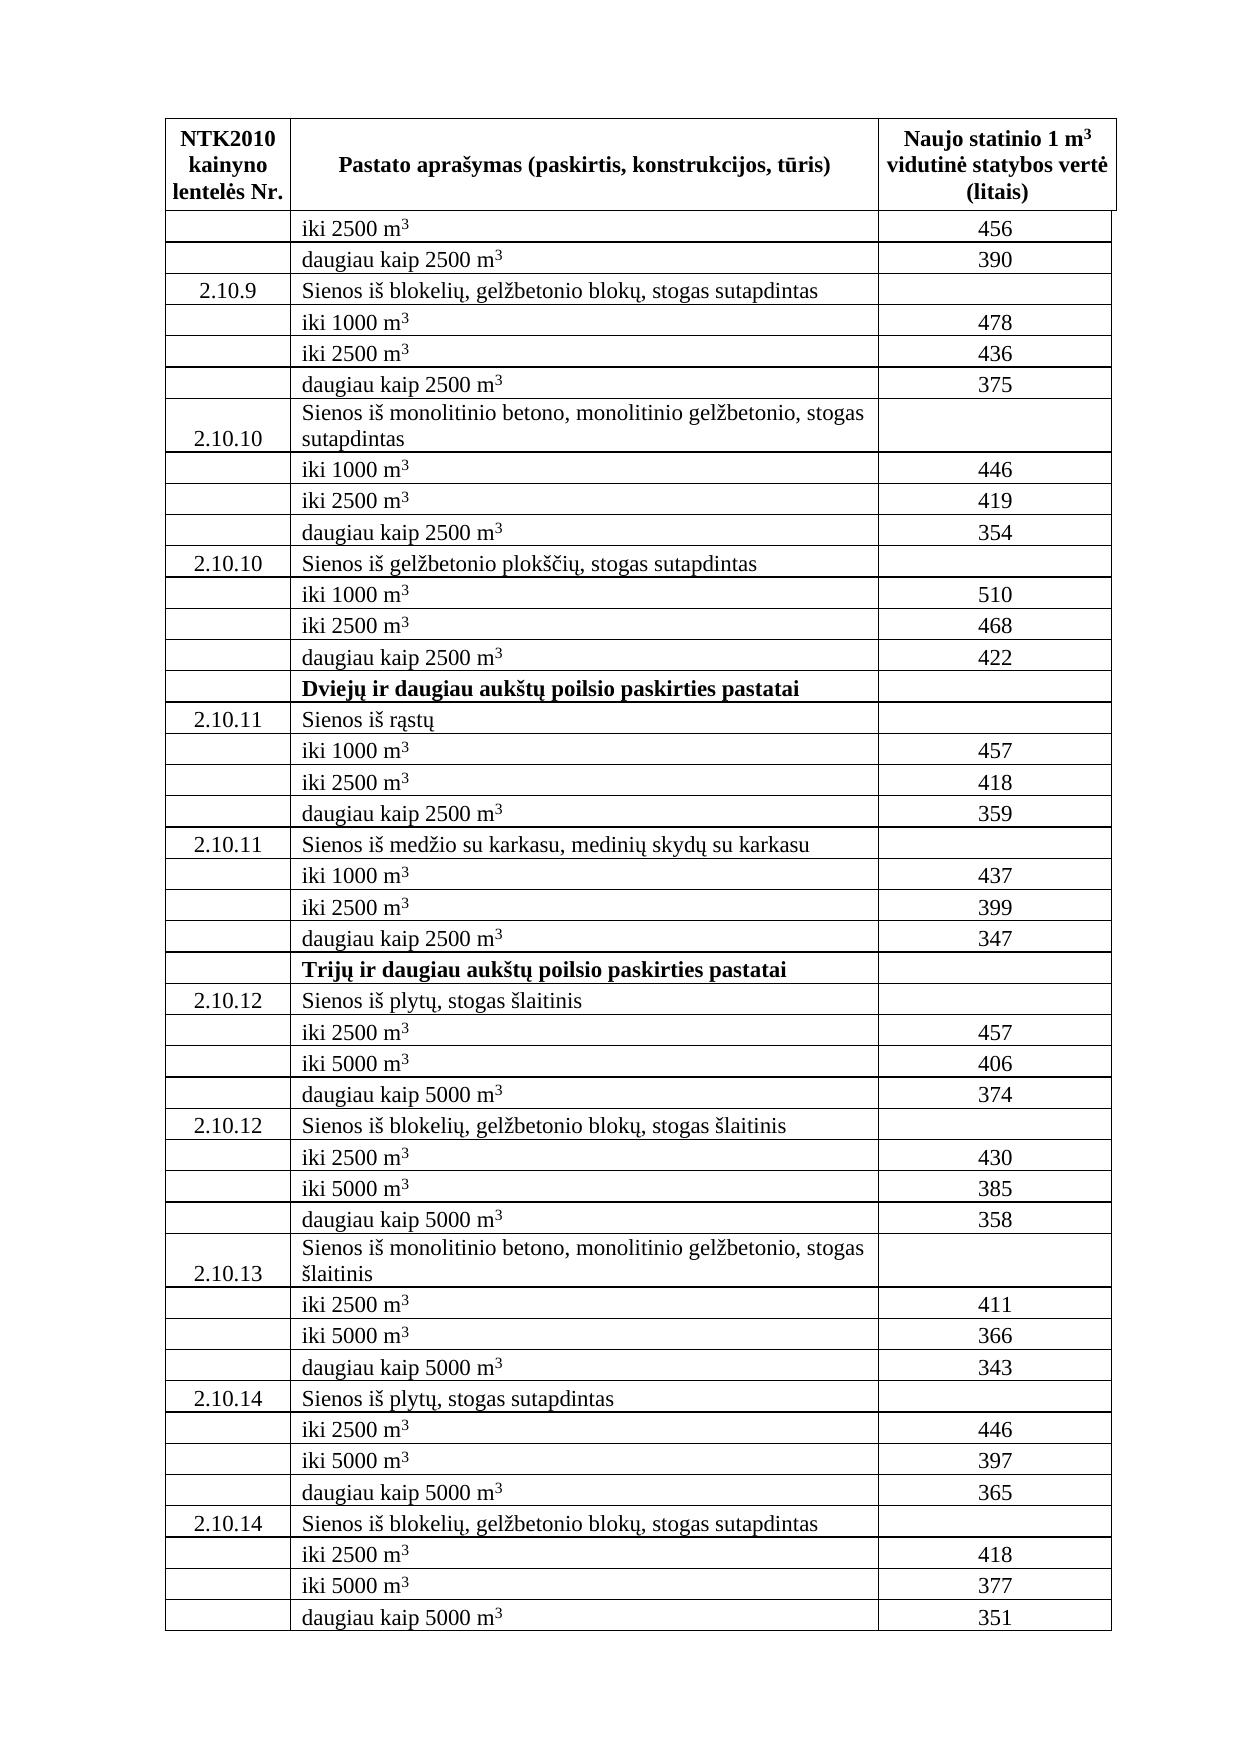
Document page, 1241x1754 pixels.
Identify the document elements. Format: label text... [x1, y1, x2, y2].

table_cell daugiau kaip 5000 m3 [291, 1078, 878, 1108]
table_cell 399 [879, 890, 1111, 920]
table_cell 365 [879, 1475, 1111, 1505]
table_cell 374 [879, 1078, 1111, 1108]
table_cell [1112, 1045, 1116, 1076]
table_cell [166, 211, 290, 241]
table_cell iki 5000 m3 [291, 1046, 878, 1076]
table_cell 2.10.10 [166, 546, 290, 576]
table_cell iki 2500 m3 [291, 484, 878, 514]
table_cell 430 [879, 1140, 1111, 1170]
table_cell [1112, 1076, 1116, 1108]
table_cell 2.10.14 [166, 1381, 290, 1411]
table_cell 419 [879, 484, 1111, 514]
table_cell [166, 640, 290, 670]
table_cell 446 [879, 453, 1111, 483]
table_cell 406 [879, 1046, 1111, 1076]
table_cell [166, 859, 290, 889]
table_cell [1112, 1568, 1116, 1599]
table_cell 2.10.12 [166, 984, 290, 1014]
table_cell [166, 515, 290, 545]
table_cell 2.10.13 [166, 1234, 290, 1286]
table_cell 2.10.10 [166, 399, 290, 451]
table_cell Dviejų ir daugiau aukštų poilsio paskirties pastatai [291, 671, 878, 701]
table_cell 2.10.14 [166, 1506, 290, 1536]
table_cell Sienos iš gelžbetonio plokščių, stogas sutapdintas [291, 546, 878, 576]
table_cell daugiau kaip 5000 m3 [291, 1350, 878, 1380]
table_cell iki 2500 m3 [291, 1140, 878, 1170]
table_cell Sienos iš plytų, stogas sutapdintas [291, 1381, 878, 1411]
table_cell Sienos iš monolitinio betono, monolitinio gelžbetonio, stogas sutapdintas [291, 399, 878, 451]
table_cell [1112, 1505, 1116, 1536]
table_cell daugiau kaip 2500 m3 [291, 243, 878, 273]
table_cell iki 1000 m3 [291, 859, 878, 889]
table_cell 358 [879, 1203, 1111, 1233]
table_cell [1112, 1318, 1116, 1349]
table_cell iki 2500 m3 [291, 211, 878, 241]
table_cell [166, 1171, 290, 1201]
table_cell [166, 578, 290, 608]
table_cell iki 2500 m3 [291, 1538, 878, 1568]
table_cell Sienos iš blokelių, gelžbetonio blokų, stogas sutapdintas [291, 1506, 878, 1536]
table_cell [166, 1413, 290, 1443]
table_cell [1112, 1108, 1116, 1139]
table_cell 354 [879, 515, 1111, 545]
table_cell daugiau kaip 2500 m3 [291, 796, 878, 826]
table_cell iki 2500 m3 [291, 890, 878, 920]
table_cell [1112, 451, 1116, 483]
table_cell [1112, 1201, 1116, 1233]
table_cell [1112, 1233, 1116, 1286]
table_cell [166, 953, 290, 983]
table_cell 2.10.12 [166, 1109, 290, 1139]
table_cell [166, 1288, 290, 1318]
table_cell [1112, 1286, 1116, 1318]
table_cell iki 1000 m3 [291, 453, 878, 483]
table_cell [1112, 211, 1116, 241]
table_cell [1112, 483, 1116, 514]
table_cell Trijų ir daugiau aukštų poilsio paskirties pastatai [291, 953, 878, 983]
table_cell 422 [879, 640, 1111, 670]
table_cell 375 [879, 368, 1111, 398]
table_cell [1112, 764, 1116, 795]
table_cell 366 [879, 1319, 1111, 1349]
table_cell 456 [879, 211, 1111, 241]
table_cell [166, 1350, 290, 1380]
table_cell [1112, 826, 1116, 858]
table_cell [879, 1234, 1111, 1286]
table_cell [166, 336, 290, 366]
table_cell 2.10.9 [166, 274, 290, 304]
table_cell iki 2500 m3 [291, 1015, 878, 1045]
table_cell [166, 796, 290, 826]
table_cell [879, 1109, 1111, 1139]
table_cell iki 5000 m3 [291, 1319, 878, 1349]
table_cell Sienos iš rąstų [291, 703, 878, 733]
table_cell [166, 1015, 290, 1045]
table_cell [1112, 701, 1116, 733]
table_cell iki 1000 m3 [291, 578, 878, 608]
table_cell 446 [879, 1413, 1111, 1443]
table_cell [1112, 608, 1116, 639]
table_cell [166, 1600, 290, 1630]
table_cell daugiau kaip 2500 m3 [291, 640, 878, 670]
table_cell 418 [879, 765, 1111, 795]
table_cell [1112, 1349, 1116, 1380]
table_cell 2.10.11 [166, 703, 290, 733]
table_cell [166, 484, 290, 514]
table_cell [879, 274, 1111, 304]
table_cell Sienos iš blokelių, gelžbetonio blokų, stogas šlaitinis [291, 1109, 878, 1139]
table_cell Sienos iš plytų, stogas šlaitinis [291, 984, 878, 1014]
table_cell [1112, 1139, 1116, 1170]
table_cell [166, 1475, 290, 1505]
table_cell 385 [879, 1171, 1111, 1201]
table_cell [1112, 1170, 1116, 1201]
table_cell [1112, 920, 1116, 951]
table_cell iki 1000 m3 [291, 305, 878, 335]
table_cell 468 [879, 609, 1111, 639]
table_cell 478 [879, 305, 1111, 335]
table_cell [166, 1538, 290, 1568]
table_cell [166, 1203, 290, 1233]
table_cell [1112, 514, 1116, 545]
table_cell iki 5000 m3 [291, 1569, 878, 1599]
table_cell [1112, 1474, 1116, 1505]
table_header Naujo statinio 1 m3 vidutinė statybos vertė (litais) [879, 119, 1116, 210]
table_cell [1112, 1443, 1116, 1474]
table_cell [1112, 273, 1116, 304]
table_cell Sienos iš medžio su karkasu, medinių skydų su karkasu [291, 828, 878, 858]
table_cell [1112, 795, 1116, 826]
table_cell 457 [879, 1015, 1111, 1045]
table_cell 418 [879, 1538, 1111, 1568]
table_cell [1112, 304, 1116, 335]
table_cell [166, 765, 290, 795]
table_cell iki 2500 m3 [291, 336, 878, 366]
table_cell [166, 890, 290, 920]
table_cell daugiau kaip 5000 m3 [291, 1203, 878, 1233]
table_cell [879, 671, 1111, 701]
table_header Pastato aprašymas (paskirtis, konstrukcijos, tūris) [291, 119, 878, 210]
table_cell 390 [879, 243, 1111, 273]
table_cell iki 2500 m3 [291, 609, 878, 639]
table_cell [1112, 1599, 1116, 1630]
table_cell [166, 1046, 290, 1076]
table_cell 347 [879, 921, 1111, 951]
table_cell [879, 703, 1111, 733]
table_cell [879, 984, 1111, 1014]
table_cell [1112, 366, 1116, 398]
table_cell [1112, 241, 1116, 273]
table_cell [879, 828, 1111, 858]
table_cell [166, 671, 290, 701]
table_cell iki 2500 m3 [291, 1413, 878, 1443]
table_cell 359 [879, 796, 1111, 826]
table_cell 437 [879, 859, 1111, 889]
table_cell 436 [879, 336, 1111, 366]
table_cell [879, 1506, 1111, 1536]
table_cell [1112, 398, 1116, 451]
table_cell [166, 453, 290, 483]
table_cell Sienos iš monolitinio betono, monolitinio gelžbetonio, stogas šlaitinis [291, 1234, 878, 1286]
table_cell daugiau kaip 5000 m3 [291, 1600, 878, 1630]
table_cell [1112, 1380, 1116, 1411]
table_cell [1112, 1411, 1116, 1443]
table_cell [1112, 576, 1116, 608]
table_cell [879, 399, 1111, 451]
table_cell iki 2500 m3 [291, 765, 878, 795]
table_cell [166, 1140, 290, 1170]
table_cell [166, 609, 290, 639]
table_cell 2.10.11 [166, 828, 290, 858]
table_cell iki 5000 m3 [291, 1171, 878, 1201]
table_header NTK2010 kainyno lentelės Nr. [166, 119, 290, 210]
table_cell [1112, 1014, 1116, 1045]
table_cell [879, 953, 1111, 983]
table_cell [166, 1444, 290, 1474]
table_cell [166, 1078, 290, 1108]
table_cell 343 [879, 1350, 1111, 1380]
table_cell daugiau kaip 2500 m3 [291, 368, 878, 398]
table_cell iki 5000 m3 [291, 1444, 878, 1474]
table_cell 411 [879, 1288, 1111, 1318]
table_cell [1112, 545, 1116, 576]
table_cell [1112, 639, 1116, 670]
table_cell [1112, 889, 1116, 920]
table_cell iki 2500 m3 [291, 1288, 878, 1318]
table_cell [166, 243, 290, 273]
table_cell [879, 1381, 1111, 1411]
table_cell daugiau kaip 2500 m3 [291, 515, 878, 545]
table_cell [166, 1569, 290, 1599]
table_cell [166, 305, 290, 335]
table_cell 351 [879, 1600, 1111, 1630]
table_cell [166, 734, 290, 764]
table_cell [1112, 1536, 1116, 1568]
table_cell 377 [879, 1569, 1111, 1599]
table_cell [1112, 858, 1116, 889]
table_cell [1112, 670, 1116, 701]
table_cell [1112, 733, 1116, 764]
table_cell [166, 921, 290, 951]
table_cell daugiau kaip 5000 m3 [291, 1475, 878, 1505]
table_cell [166, 1319, 290, 1349]
table_cell 510 [879, 578, 1111, 608]
table_cell [879, 546, 1111, 576]
table_cell [1112, 951, 1116, 983]
table_cell 457 [879, 734, 1111, 764]
table_cell [1112, 983, 1116, 1014]
table_cell [166, 368, 290, 398]
table_cell 397 [879, 1444, 1111, 1474]
table_cell iki 1000 m3 [291, 734, 878, 764]
table_cell daugiau kaip 2500 m3 [291, 921, 878, 951]
table_cell Sienos iš blokelių, gelžbetonio blokų, stogas sutapdintas [291, 274, 878, 304]
table_cell [1112, 335, 1116, 366]
